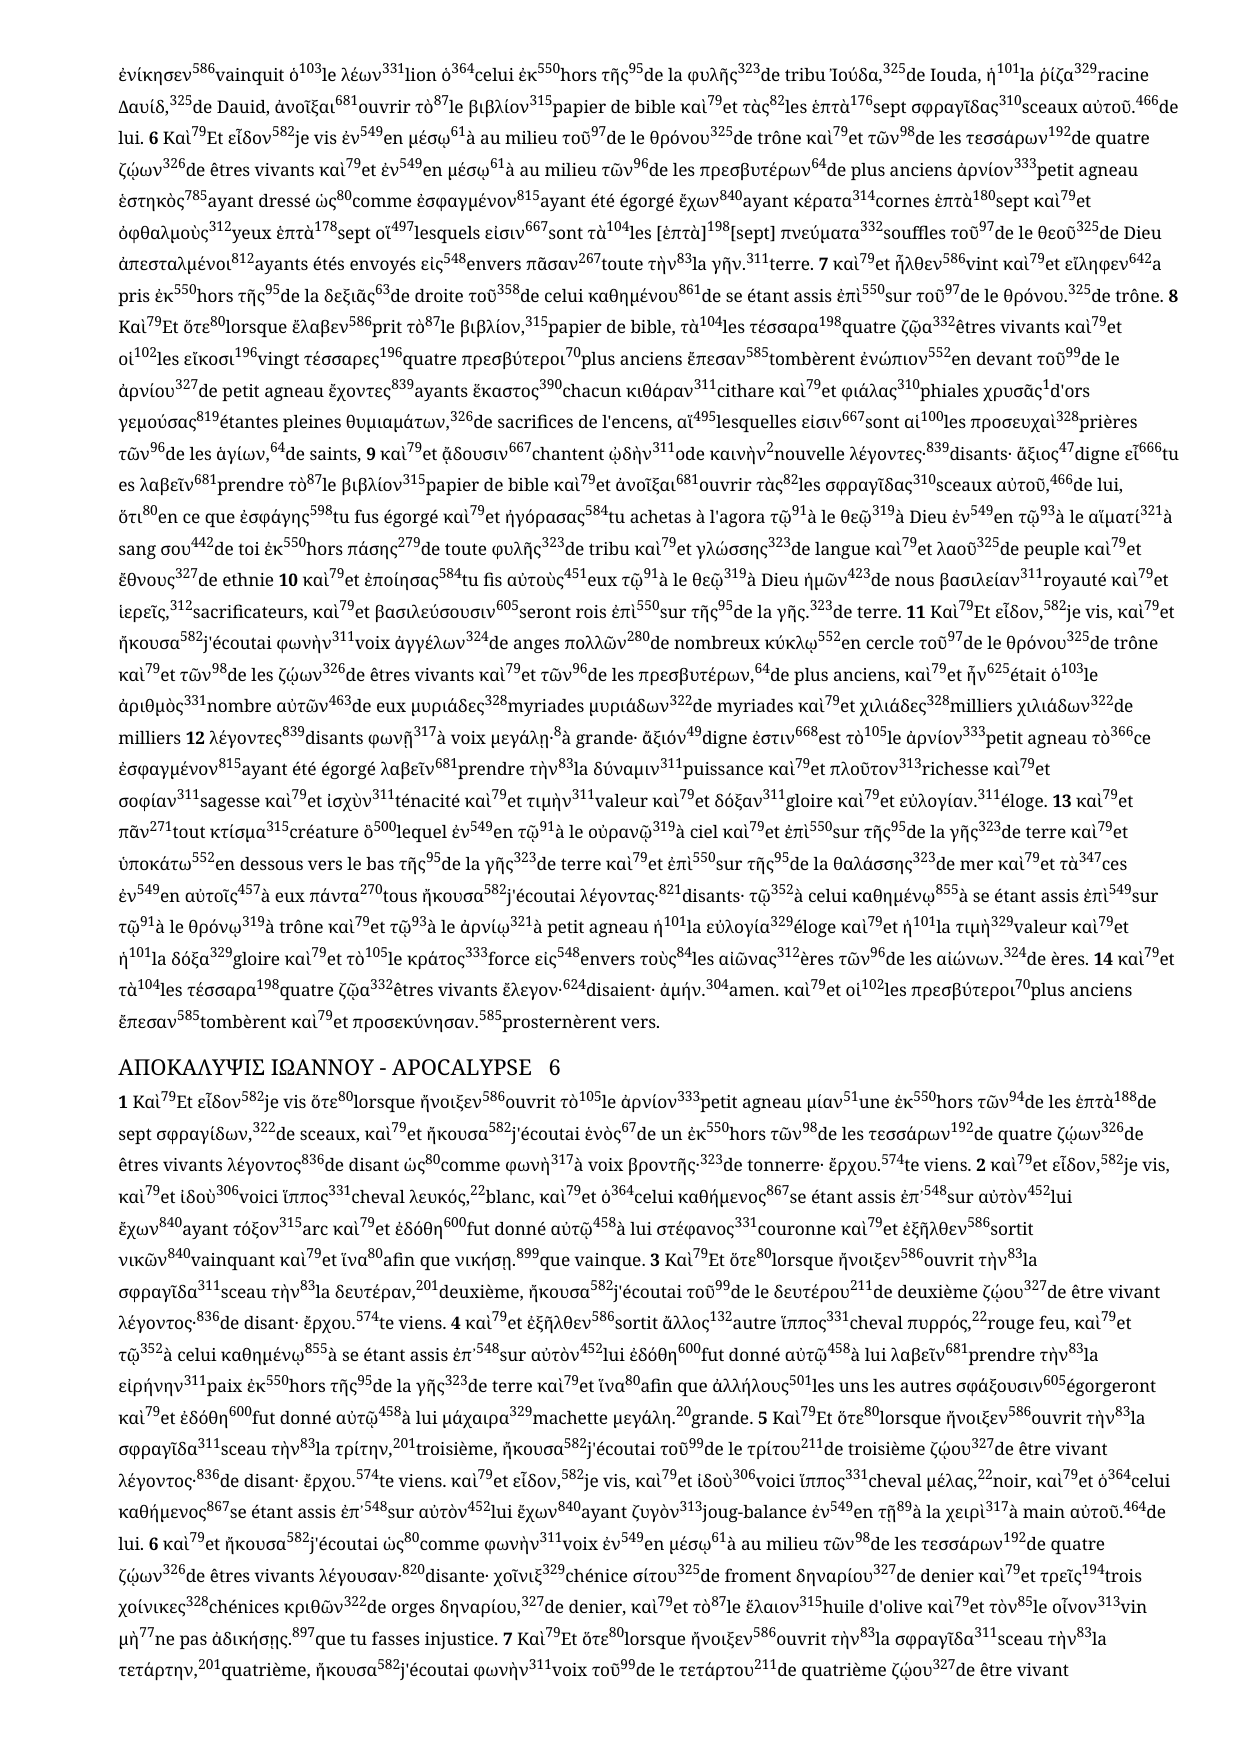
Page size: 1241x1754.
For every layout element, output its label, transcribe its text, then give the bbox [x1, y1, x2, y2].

text 1 Καὶ79Et εἶδον582je vis ὅτε80lorsque ἤνοιξεν586ouvrit τὸ105le ἀρνίον333petit agneau μίαν51une ἐκ550hors τῶν94de les ἑπτὰ188de sept σφραγίδων,322de sceaux, καὶ79et ἤκουσα582j'écoutai ἑνὸς67de un ἐκ550hors τῶν98de les τεσσάρων192de quatre ζῴων326de êtres vivants λέγοντος836de disant ὡς80comme φωνὴ317à voix βροντῆς·323de tonnerre· ἔρχου.574te viens. 2 καὶ79et εἶδον,582je vis, καὶ79et ἰδοὺ306voici ἵππος331cheval λευκός,22blanc, καὶ79et ὁ364celui καθήμενος867se étant assis ἐπ᾽548sur αὐτὸν452lui ἔχων840ayant τόξον315arc καὶ79et ἐδόθη600fut donné αὐτῷ458à lui στέφανος331couronne καὶ79et ἐξῆλθεν586sortit νικῶν840vainquant καὶ79et ἵνα80afin que νικήσῃ.899que vainque. 3 Καὶ79Et ὅτε80lorsque ἤνοιξεν586ouvrit τὴν83la σφραγῖδα311sceau τὴν83la δευτέραν,201deuxième, ἤκουσα582j'écoutai τοῦ99de le δευτέρου211de deuxième ζῴου327de être vivant λέγοντος·836de disant· ἔρχου.574te viens. 4 καὶ79et ἐξῆλθεν586sortit ἄλλος132autre ἵππος331cheval πυρρός,22rouge feu, καὶ79et τῷ352à celui καθημένῳ855à se étant assis ἐπ᾽548sur αὐτὸν452lui ἐδόθη600fut donné αὐτῷ458à lui λαβεῖν681prendre τὴν83la εἰρήνην311paix ἐκ550hors τῆς95de la γῆς323de terre καὶ79et ἵνα80afin que ἀλλήλους501les uns les autres σφάξουσιν605égorgeront καὶ79et ἐδόθη600fut donné αὐτῷ458à lui μάχαιρα329machette μεγάλη.20grande. 5 Καὶ79Et ὅτε80lorsque ἤνοιξεν586ouvrit τὴν83la σφραγῖδα311sceau τὴν83la τρίτην,201troisième, ἤκουσα582j'écoutai τοῦ99de le τρίτου211de troisième ζῴου327de être vivant λέγοντος·836de disant· ἔρχου.574te viens. καὶ79et εἶδον,582je vis, καὶ79et ἰδοὺ306voici ἵππος331cheval μέλας,22noir, καὶ79et ὁ364celui καθήμενος867se étant assis ἐπ᾽548sur αὐτὸν452lui ἔχων840ayant ζυγὸν313joug-balance ἐν549en τῇ89à la χειρὶ317à main αὐτοῦ.464de lui. 6 καὶ79et ἤκουσα582j'écoutai ὡς80comme φωνὴν311voix ἐν549en μέσῳ61à au milieu τῶν98de les τεσσάρων192de quatre ζῴων326de êtres vivants λέγουσαν·820disante· χοῖνιξ329chénice σίτου325de froment δηναρίου327de denier καὶ79et τρεῖς194trois χοίνικες328chénices κριθῶν322de orges δηναρίου,327de denier, καὶ79et τὸ87le ἔλαιον315huile d'olive καὶ79et τὸν85le οἶνον313vin μὴ77ne pas ἀδικήσῃς.897que tu fasses injustice. 7 Καὶ79Et ὅτε80lorsque ἤνοιξεν586ouvrit τὴν83la σφραγῖδα311sceau τὴν83la τετάρτην,201quatrième, ἤκουσα582j'écoutai φωνὴν311voix τοῦ99de le τετάρτου211de quatrième ζῴου327de être vivant λέγοντος·836de disant· ἔρχου.574te viens. 8 καὶ79et εἶδον,582je vis, καὶ79et ἰδοὺ306voici ἵππος331cheval χλωρός,22vert, καὶ79et ὁ364celui καθήμενος867se étant assis ἐπάνω552sur le haut αὐτοῦ464de lui ὄνομα333nom αὐτῷ458à lui [ὁ]103[le] θάνατος,331trépas, καὶ79et ὁ103le ᾅδης331séjour des morts ἠκολούθει625suivait μετ᾽550avec αὐτοῦ464de lui καὶ79et ἐδόθη600fut donné αὐτοῖς457à eux ἐξουσία329autorité ἐπὶ548sur τὸ87le τέταρτον55quatrième τῆς95de la γῆς323de terre ἀποκτεῖναι681tuer catégoriquement ἐν549en ῥομφαίᾳ317à rhomphaia καὶ79et ἐν549en λιμῷ319à famine καὶ79et ἐν549en θανάτῳ319à trépas καὶ79et ὑπὸ550sous τῶν98de les θηρίων326de bêtes sauvages τῆς95de la γῆς.323de terre. 9 Καὶ79Et ὅτε80lorsque ἤνοιξεν586ouvrit τὴν83la πέμπτην201cinquième σφραγῖδα,311sceau, εἶδον582je vis ὑποκάτω552en dessous vers le bas τοῦ99de le θυσιαστηρίου327de autel des sacrifices τὰς82les ψυχὰς310âmes τῶν357de ceux ἐσφαγμένων806de ayants étés égorgés διὰ548par le fait de τὸν85le λόγον313discours τοῦ97de le θεοῦ325de Dieu καὶ79et διὰ548par le fait de τὴν243la μαρτυρίαν311témoignation ἣν478laquelle εἶχον.624avaient. 10 καὶ79et ἔκραξαν585croassèrent φωνῇ317à voix μεγάλῃ8à grande λέγοντες·839disants· ἕως80jusqu'à ce que πότε,77quand, ὁ109le δεσπότης337despote ὁ109le ἅγιος27saint καὶ79et ἀληθινός,27véritable, οὐ77non κρίνεις666tu juges καὶ79et ἐκδικεῖς666tu venges τὸ87le αἷμα315sang ἡμῶν423de nous ἐκ550hors τῶν357de ceux κατοικούντων833de établissants maison d'habitation ἐπὶ550sur τῆς95de la γῆς;323de terre; 11 καὶ79et ἐδόθη600fut donné αὐτοῖς457à eux ἑκάστῳ378à chacun στολὴ329longue robe λευκὴ20blanche καὶ79et ἐρρέθη600fut dit αὐτοῖς457à eux ἵνα80afin que ἀναπαύσωνται904que se reposent ἔτι77encore χρόνον313temps μικρόν,4petit, ἕως80jusqu'à ce que πληρωθῶσιν910que soient fait plénitude καὶ77aussi οἱ102les σύνδουλοι330co-esclaves αὐτῶν463de eux καὶ79et οἱ102les ἀδελφοὶ330frères αὐτῶν463de eux οἱ363ceux μέλλοντες839imminants ἀποκτέννεσθαι692être tué catégoriquement ὡς80comme καὶ77aussi αὐτοί.468eux. 12 Καὶ79Et εἶδον582je vis ὅτε80lorsque ἤνοιξεν586ouvrit τὴν83la σφραγῖδα311sceau τὴν83la ἕκτην,201sixième, καὶ79et σεισμὸς331séisme μέγας22grand ἐγένετο592se devint καὶ79et ὁ103le ἥλιος331soleil ἐγένετο592se devint μέλας47noir ὡς80comme σάκκος331sac τρίχινος22poilu καὶ79et ἡ101la σελήνη329lune ὅλη285toute entière ἐγένετο592se devint ὡς80comme αἷμα333sang 13 καὶ79et οἱ102les ἀστέρες330étoiles τοῦ97de le οὐρανοῦ325de ciel ἔπεσαν585tombèrent εἰς548envers τὴν83la γῆν,311terre, ὡς80comme συκῆ329figuier βάλλει668jette τοὺς84les ὀλύνθους312figues non mûres αὐτῆς462de elle ὑπὸ550sous ἀνέμου325de vent μεγάλου16de grand σειομένη,889étante secouée, 14 καὶ79et ὁ103le οὐρανὸς331ciel ἀπεχωρίσθη600fut séparé loin ὡς80comme βιβλίον333papier de bible ἑλισσόμενον893étant roulé καὶ79et πᾶν289tout ὄρος333montagne καὶ79et νῆσος329île ἐκ550hors τῶν96de les τόπων324de lieux αὐτῶν465de eux ἐκινήθησαν.599furent bougé. 15 Καὶ79Et οἱ102les βασιλεῖς330rois τῆς95de la γῆς323de terre καὶ79et οἱ102les μεγιστᾶνες330magnats καὶ79et οἱ102les χιλίαρχοι330chiliarques καὶ79et οἱ102les πλούσιοι70riches καὶ79et οἱ102les ἰσχυροὶ70tenaces καὶ79et πᾶς287tout δοῦλος331mâle esclave καὶ79et ἐλεύθερος71libre ἔκρυψαν585cachèrent ἑαυτοὺς527eux-mêmes εἰς548envers τὰ86les σπήλαια314cavernes καὶ79et εἰς548envers τὰς82les πέτρας310roches τῶν98de les ὀρέων326de montagnes 16 καὶ79et λέγουσιν667disent τοῖς92à les ὄρεσιν320à montagnes καὶ79et ταῖς88à les πέτραις·316à roches· πέσετε553tombez ἐφ᾽548sur ἡμᾶς416nous καὶ79et κρύψατε553cachez ἡμᾶς416nous ἀπὸ550au loin προσώπου327de face τοῦ358de celui καθημένου861de se étant assis ἐπὶ550sur τοῦ97de le θρόνου325de trône καὶ79et ἀπὸ550au loin τῆς95de la ὀργῆς323de colère τοῦ99de le ἀρνίου,327de petit agneau, 17 ὅτι80en ce que ἦλθεν586vint ἡ101la ἡμέρα329journée ἡ101la μεγάλη20grande τῆς95de la ὀργῆς323de colère αὐτῶν,463de eux, καὶ79et τίς410quel δύναται674se peut σταθῆναι;683être dressé; [118, 1086, 1181, 1682]
text 1 Καὶ79Et εἶδον582je vis ἐπὶ548sur τὴν83la δεξιὰν51droite τοῦ358de celui καθημένου861de se étant assis ἐπὶ550sur τοῦ97de le θρόνου325de trône βιβλίον315papier de bible γεγραμμένον798ayant été graphé ἔσωθεν77au dedans καὶ79et ὄπισθεν77de derrière κατεσφραγισμένον798ayant été scellé de haut en bas σφραγῖσιν316à sceaux ἑπτά.182à sept. 2 καὶ79et εἶδον582je vis ἄγγελον313ange ἰσχυρὸν4tenace κηρύσσοντα822annonçant ἐν549en φωνῇ317à voix μεγάλῃ·8à grande· τίς410quel ἄξιος47digne ἀνοῖξαι681ouvrir τὸ87le βιβλίον315papier de bible καὶ79et λῦσαι681délier τὰς82les σφραγῖδας310sceaux αὐτοῦ;466de lui; 3 καὶ79et οὐδεὶς390aucun ἐδύνατο631se pouvait ἐν549en τῷ91à le οὐρανῷ319à ciel οὐδὲ79non cependant ἐπὶ550sur τῆς95de la γῆς323de terre οὐδὲ79non cependant ὑποκάτω552en dessous vers le bas τῆς95de la γῆς323de terre ἀνοῖξαι681ouvrir τὸ87le βιβλίον315papier de bible οὔτε79ni βλέπειν689regarder αὐτό.454lui. 4 καὶ79et ἔκλαιον621je pleurais πολύ,375nombreux, ὅτι80en ce que οὐδεὶς390aucun ἄξιος71digne εὑρέθη600fut trouvé ἀνοῖξαι681ouvrir τὸ87le βιβλίον315papier de bible οὔτε79ni βλέπειν689regarder αὐτό.454lui. 5 καὶ79et εἷς71un ἐκ550hors τῶν96de les πρεσβυτέρων64de plus anciens λέγει668dit μοι·420à moi· μὴ77ne pas κλαῖε,570pleure, ἰδοὺ306voici ἐνίκησεν586vainquit ὁ103le λέων331lion ὁ364celui ἐκ550hors τῆς95de la φυλῆς323de tribu Ἰούδα,325de Iouda, ἡ101la ῥίζα329racine Δαυίδ,325de Dauid, ἀνοῖξαι681ouvrir τὸ87le βιβλίον315papier de bible καὶ79et τὰς82les ἑπτὰ176sept σφραγῖδας310sceaux αὐτοῦ.466de lui. 6 Καὶ79Et εἶδον582je vis ἐν549en μέσῳ61à au milieu τοῦ97de le θρόνου325de trône καὶ79et τῶν98de les τεσσάρων192de quatre ζῴων326de êtres vivants καὶ79et ἐν549en μέσῳ61à au milieu τῶν96de les πρεσβυτέρων64de plus anciens ἀρνίον333petit agneau ἑστηκὸς785ayant dressé ὡς80comme ἐσφαγμένον815ayant été égorgé ἔχων840ayant κέρατα314cornes ἑπτὰ180sept καὶ79et ὀφθαλμοὺς312yeux ἑπτὰ178sept οἵ497lesquels εἰσιν667sont τὰ104les [ἑπτὰ]198[sept] πνεύματα332souffles τοῦ97de le θεοῦ325de Dieu ἀπεσταλμένοι812ayants étés envoyés εἰς548envers πᾶσαν267toute τὴν83la γῆν.311terre. 7 καὶ79et ἦλθεν586vint καὶ79et εἴληφεν642a pris ἐκ550hors τῆς95de la δεξιᾶς63de droite τοῦ358de celui καθημένου861de se étant assis ἐπὶ550sur τοῦ97de le θρόνου.325de trône. 8 Καὶ79Et ὅτε80lorsque ἔλαβεν586prit τὸ87le βιβλίον,315papier de bible, τὰ104les τέσσαρα198quatre ζῷα332êtres vivants καὶ79et οἱ102les εἴκοσι196vingt τέσσαρες196quatre πρεσβύτεροι70plus anciens ἔπεσαν585tombèrent ἐνώπιον552en devant τοῦ99de le ἀρνίου327de petit agneau ἔχοντες839ayants ἕκαστος390chacun κιθάραν311cithare καὶ79et φιάλας310phiales χρυσᾶς1d'ors γεμούσας819étantes pleines θυμιαμάτων,326de sacrifices de l'encens, αἵ495lesquelles εἰσιν667sont αἱ100les προσευχαὶ328prières τῶν96de les ἁγίων,64de saints, 9 καὶ79et ᾄδουσιν667chantent ᾠδὴν311ode καινὴν2nouvelle λέγοντες·839disants· ἄξιος47digne εἶ666tu es λαβεῖν681prendre τὸ87le βιβλίον315papier de bible καὶ79et ἀνοῖξαι681ouvrir τὰς82les σφραγῖδας310sceaux αὐτοῦ,466de lui, ὅτι80en ce que ἐσφάγης598tu fus égorgé καὶ79et ἠγόρασας584tu achetas à l'agora τῷ91à le θεῷ319à Dieu ἐν549en τῷ93à le αἵματί321à sang σου442de toi ἐκ550hors πάσης279de toute φυλῆς323de tribu καὶ79et γλώσσης323de langue καὶ79et λαοῦ325de peuple καὶ79et ἔθνους327de ethnie 10 καὶ79et ἐποίησας584tu fis αὐτοὺς451eux τῷ91à le θεῷ319à Dieu ἡμῶν423de nous βασιλείαν311royauté καὶ79et ἱερεῖς,312sacrificateurs, καὶ79et βασιλεύσουσιν605seront rois ἐπὶ550sur τῆς95de la γῆς.323de terre. 11 Καὶ79Et εἶδον,582je vis, καὶ79et ἤκουσα582j'écoutai φωνὴν311voix ἀγγέλων324de anges πολλῶν280de nombreux κύκλῳ552en cercle τοῦ97de le θρόνου325de trône καὶ79et τῶν98de les ζῴων326de êtres vivants καὶ79et τῶν96de les πρεσβυτέρων,64de plus anciens, καὶ79et ἦν625était ὁ103le ἀριθμὸς331nombre αὐτῶν463de eux μυριάδες328myriades μυριάδων322de myriades καὶ79et χιλιάδες328milliers χιλιάδων322de milliers 12 λέγοντες839disants φωνῇ317à voix μεγάλῃ·8à grande· ἄξιόν49digne ἐστιν668est τὸ105le ἀρνίον333petit agneau τὸ366ce ἐσφαγμένον815ayant été égorgé λαβεῖν681prendre τὴν83la δύναμιν311puissance καὶ79et πλοῦτον313richesse καὶ79et σοφίαν311sagesse καὶ79et ἰσχὺν311ténacité καὶ79et τιμὴν311valeur καὶ79et δόξαν311gloire καὶ79et εὐλογίαν.311éloge. 13 καὶ79et πᾶν271tout κτίσμα315créature ὃ500lequel ἐν549en τῷ91à le οὐρανῷ319à ciel καὶ79et ἐπὶ550sur τῆς95de la γῆς323de terre καὶ79et ὑποκάτω552en dessous vers le bas τῆς95de la γῆς323de terre καὶ79et ἐπὶ550sur τῆς95de la θαλάσσης323de mer καὶ79et τὰ347ces ἐν549en αὐτοῖς457à eux πάντα270tous ἤκουσα582j'écoutai λέγοντας·821disants· τῷ352à celui καθημένῳ855à se étant assis ἐπὶ549sur τῷ91à le θρόνῳ319à trône καὶ79et τῷ93à le ἀρνίῳ321à petit agneau ἡ101la εὐλογία329éloge καὶ79et ἡ101la τιμὴ329valeur καὶ79et ἡ101la δόξα329gloire καὶ79et τὸ105le κράτος333force εἰς548envers τοὺς84les αἰῶνας312ères τῶν96de les αἰώνων.324de ères. 14 καὶ79et τὰ104les τέσσαρα198quatre ζῷα332êtres vivants ἔλεγον·624disaient· ἀμήν.304amen. καὶ79et οἱ102les πρεσβύτεροι70plus anciens ἔπεσαν585tombèrent καὶ79et προσεκύνησαν.585prosternèrent vers. [118, 59, 1181, 1033]
text ΑΠΟΚΑΛΥΨΙΣ ΙΩΑΝΝΟΥ - APOCALYPSE 6 [118, 1052, 1181, 1082]
